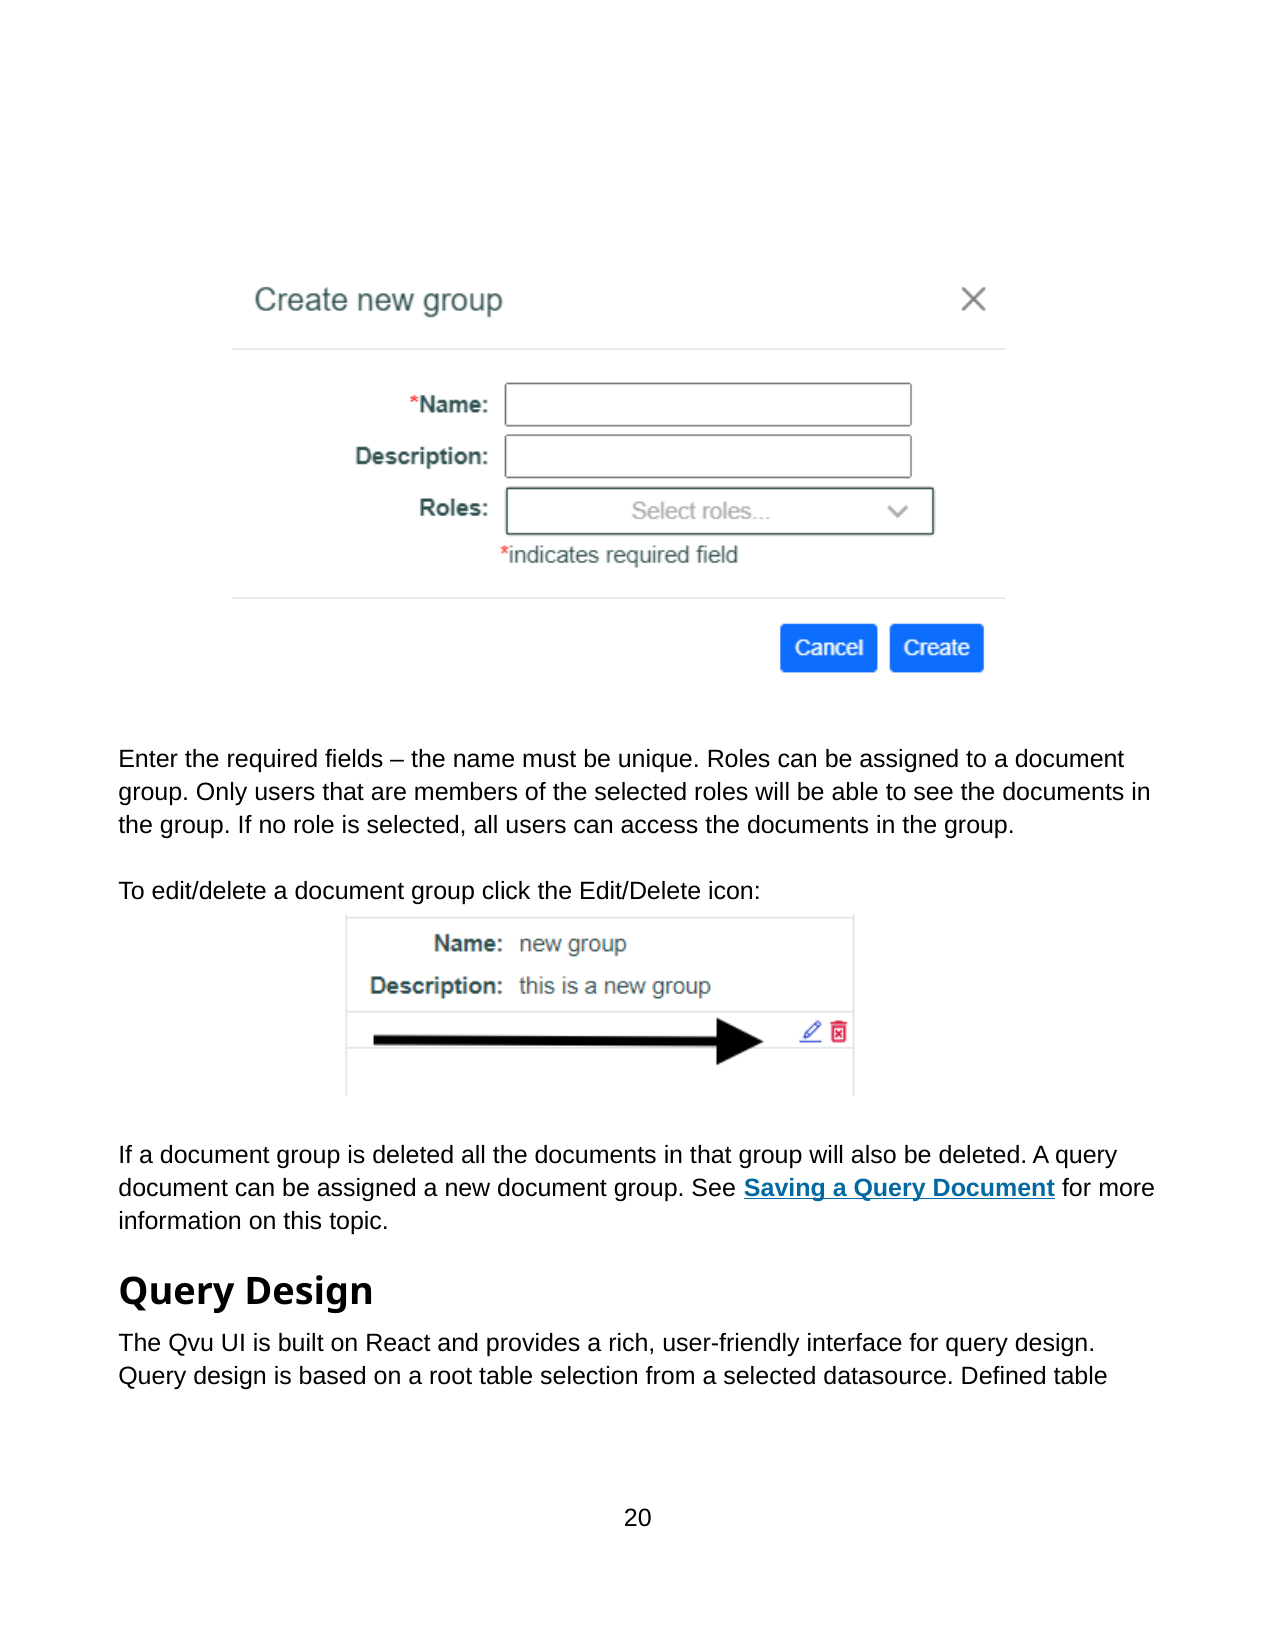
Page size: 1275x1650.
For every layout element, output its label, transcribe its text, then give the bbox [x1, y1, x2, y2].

picture [341, 914, 875, 1096]
text The Qvu UI is built on React and provides a rich, user-friendly interface for query design. Query design is based on a root table selection from a selected datasource. Defined table [118, 1328, 1157, 1390]
text If a document group is deleted all the documents in that group will also be deleted. A query document can be assigned a new document group. See Saving a Query Document for more information on this topic. [118, 1140, 1157, 1235]
subtitle Query Design [118, 1264, 1157, 1316]
text To edit/delete a document group click the Edit/Delete icon: [118, 876, 1157, 904]
text Enter the required fields – the name must be unique. Roles can be assigned to a document group. Only users that are members of the selected roles will be able to see the documents in the group. If no role is selected, all users can access the documents in the group. [118, 744, 1157, 838]
picture [232, 253, 1006, 693]
